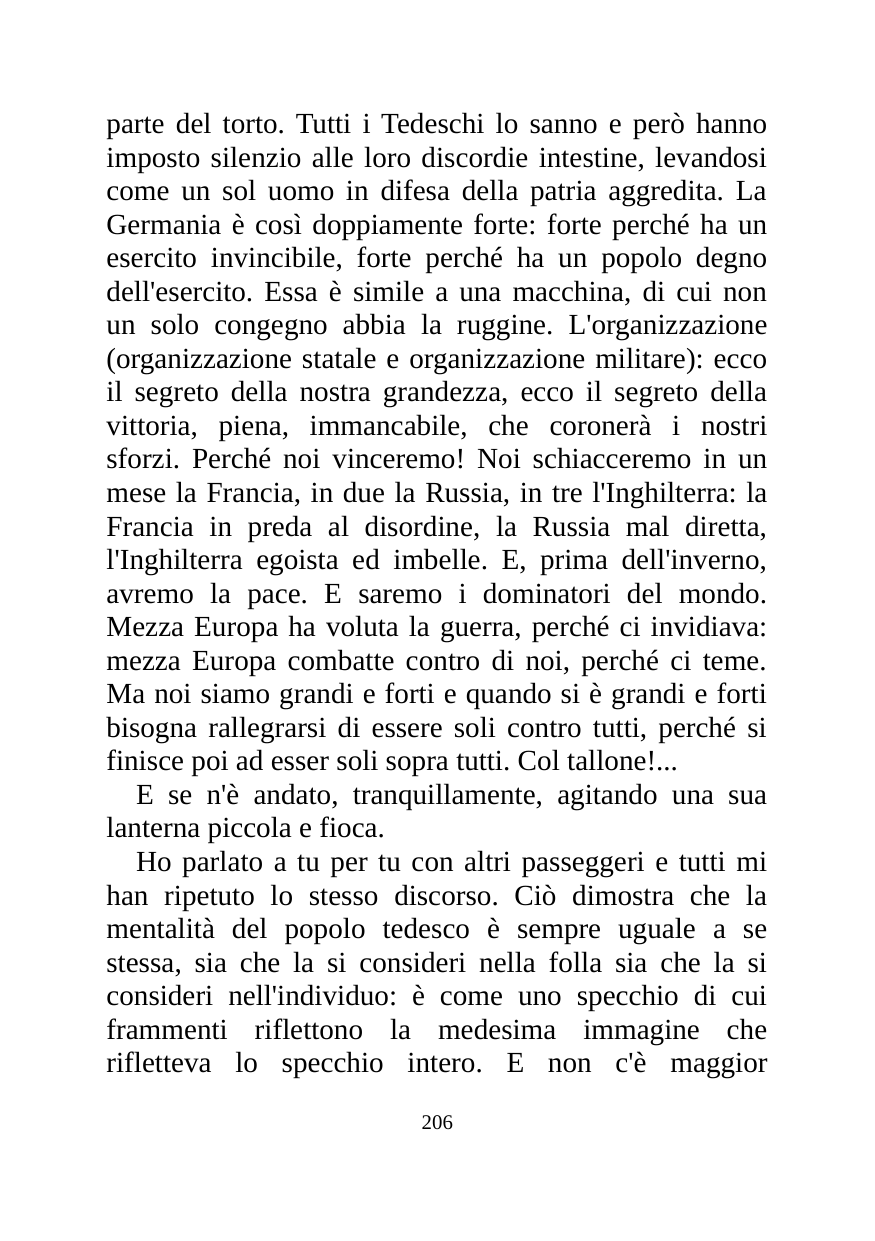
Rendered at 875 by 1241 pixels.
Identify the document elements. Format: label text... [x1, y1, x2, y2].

text E se n'è andato, tranquillamente, agitando una sua lanterna piccola e fioca. [106, 777, 768, 844]
text Ho parlato a tu per tu con altri passeggeri e tutti mi han ripetuto lo stesso discorso. Ciò dimostra che la mentalità del popolo tedesco è sempre uguale a se stessa, sia che la si consideri nella folla sia che la si consideri nell'individuo: è come uno specchio di cui frammenti riflettono la medesima immagine che rifletteva lo specchio intero. E non c'è maggior [106, 844, 768, 1079]
text parte del torto. Tutti i Tedeschi lo sanno e però hanno imposto silenzio alle loro discordie intestine, levandosi come un sol uomo in difesa della patria aggredita. La Germania è così doppiamente forte: forte perché ha un esercito invincibile, forte perché ha un popolo degno dell'esercito. Essa è simile a una macchina, di cui non un solo congegno abbia la ruggine. L'organizzazione (organizzazione statale e organizzazione militare): ecco il segreto della nostra grandezza, ecco il segreto della vittoria, piena, immancabile, che coronerà i nostri sforzi. Perché noi vinceremo! Noi schiacceremo in un mese la Francia, in due la Russia, in tre l'Inghilterra: la Francia in preda al disordine, la Russia mal diretta, l'Inghilterra egoista ed imbelle. E, prima dell'inverno, avremo la pace. E saremo i dominatori del mondo. Mezza Europa ha voluta la guerra, perché ci invidiava: mezza Europa combatte contro di noi, perché ci teme. Ma noi siamo grandi e forti e quando si è grandi e forti bisogna rallegrarsi di essere soli contro tutti, perché si finisce poi ad esser soli sopra tutti. Col tallone!... [106, 106, 768, 777]
